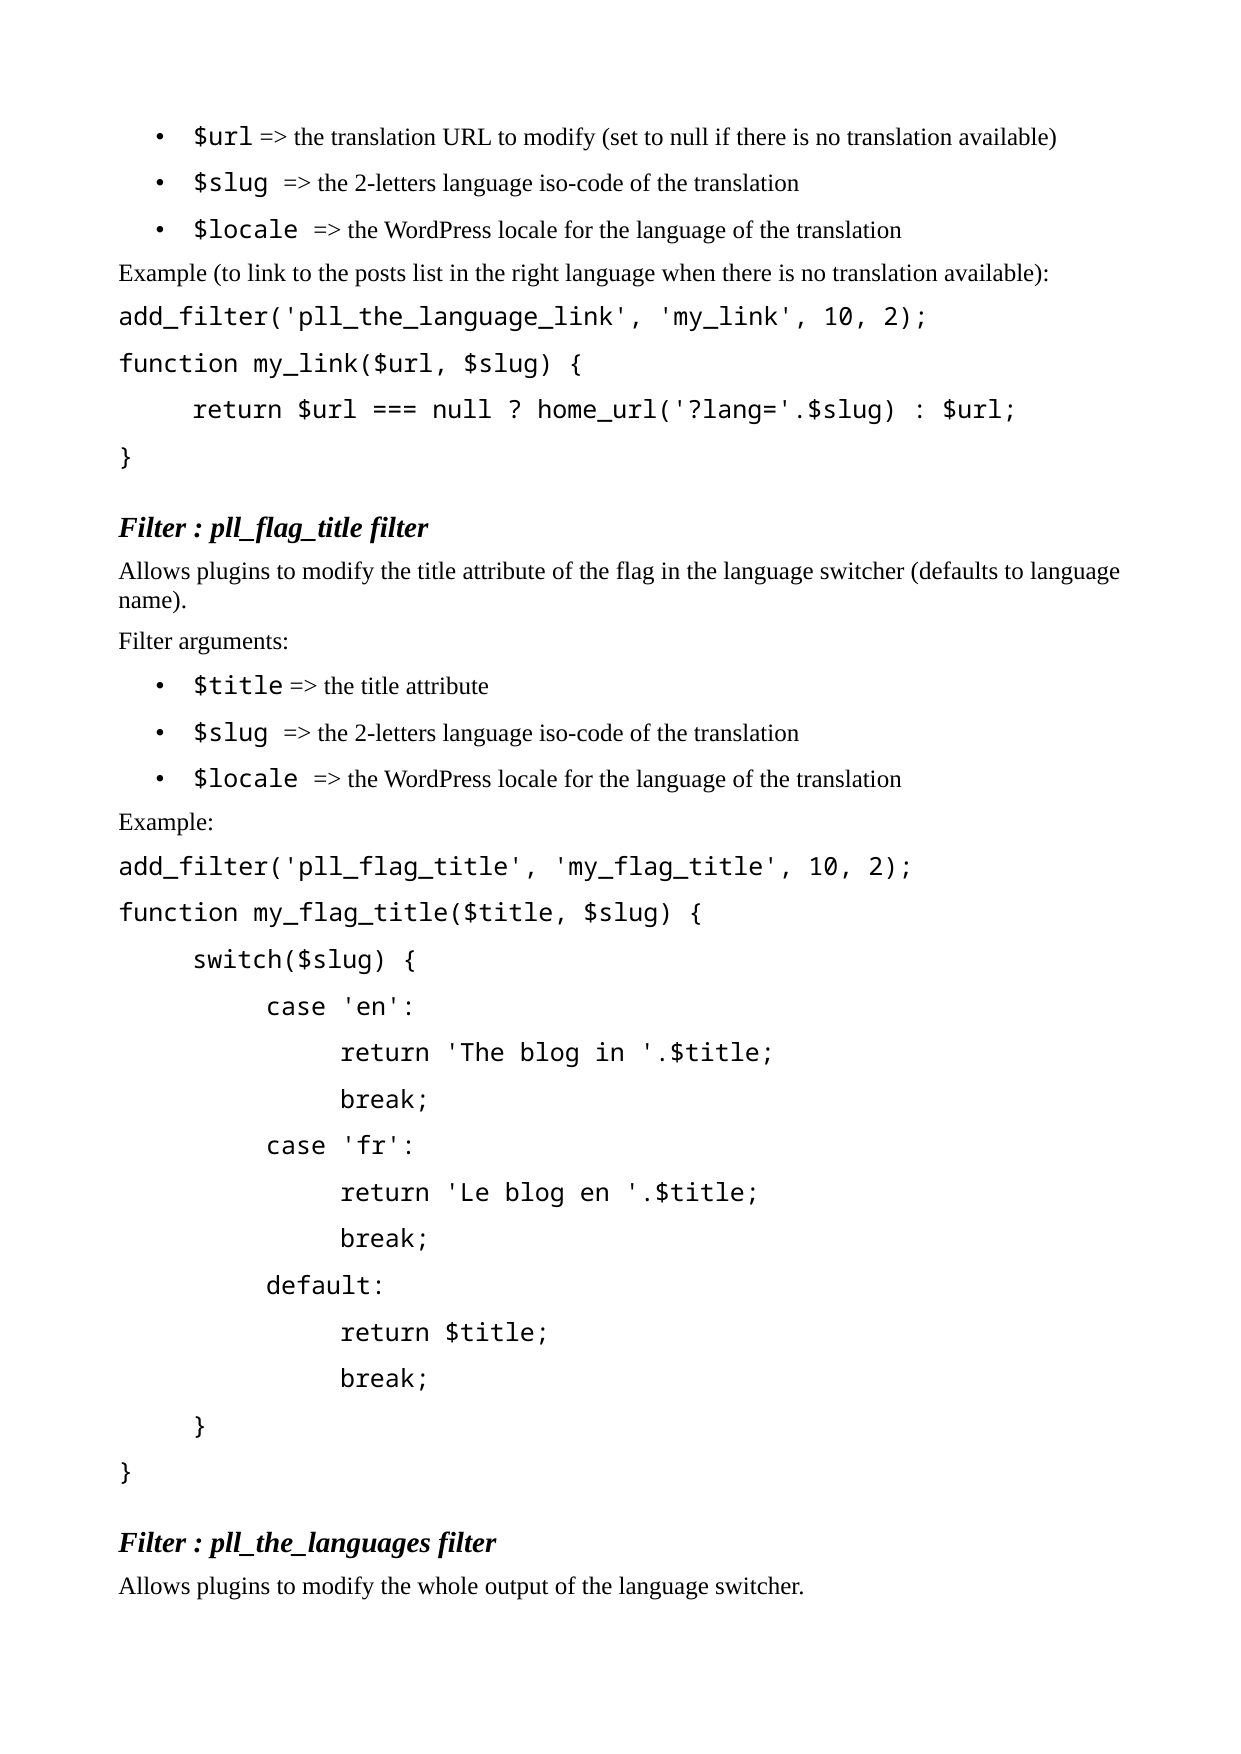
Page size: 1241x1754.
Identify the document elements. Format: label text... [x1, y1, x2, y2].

list $locale => the WordPress locale for the language of the translation [156, 761, 1122, 795]
text return $url === null ? home_url('?lang='.$slug) : $url; [118, 392, 1122, 426]
text return 'The blog in '.$title; [118, 1035, 1122, 1069]
text case 'fr': [118, 1128, 1122, 1162]
text default: [118, 1268, 1122, 1302]
text break; [118, 1361, 1122, 1395]
list $url => the translation URL to modify (set to null if there is no translation available) [156, 118, 1122, 152]
text Example: [118, 807, 1122, 836]
text Filter arguments: [118, 626, 1122, 655]
text return $title; [118, 1314, 1122, 1348]
text function my_flag_title($title, $slug) { [118, 895, 1122, 929]
text Allows plugins to modify the whole output of the language switcher. [118, 1571, 1122, 1600]
text add_filter('pll_the_language_link', 'my_link', 10, 2); [118, 299, 1122, 333]
list $locale => the WordPress locale for the language of the translation [156, 211, 1122, 245]
text } [118, 1407, 1122, 1441]
list $title => the title attribute [156, 668, 1122, 702]
text switch($slug) { [118, 942, 1122, 976]
text Allows plugins to modify the title attribute of the flag in the language switcher (defaults to language name). [118, 556, 1122, 614]
text } [118, 1454, 1122, 1488]
text break; [118, 1081, 1122, 1115]
text function my_link($url, $slug) { [118, 346, 1122, 380]
subtitle Filter : pll_the_languages filter [118, 1525, 1122, 1559]
text } [118, 439, 1122, 473]
text return 'Le blog en '.$title; [118, 1174, 1122, 1208]
text case 'en': [118, 988, 1122, 1022]
text add_filter('pll_flag_title', 'my_flag_title', 10, 2); [118, 848, 1122, 883]
subtitle Filter : pll_flag_title filter [118, 510, 1122, 544]
list $slug => the 2-letters language iso-code of the translation [156, 165, 1122, 199]
text Example (to link to the posts list in the right language when there is no translation available): [118, 258, 1122, 287]
list $slug => the 2-letters language iso-code of the translation [156, 714, 1122, 748]
text break; [118, 1221, 1122, 1255]
